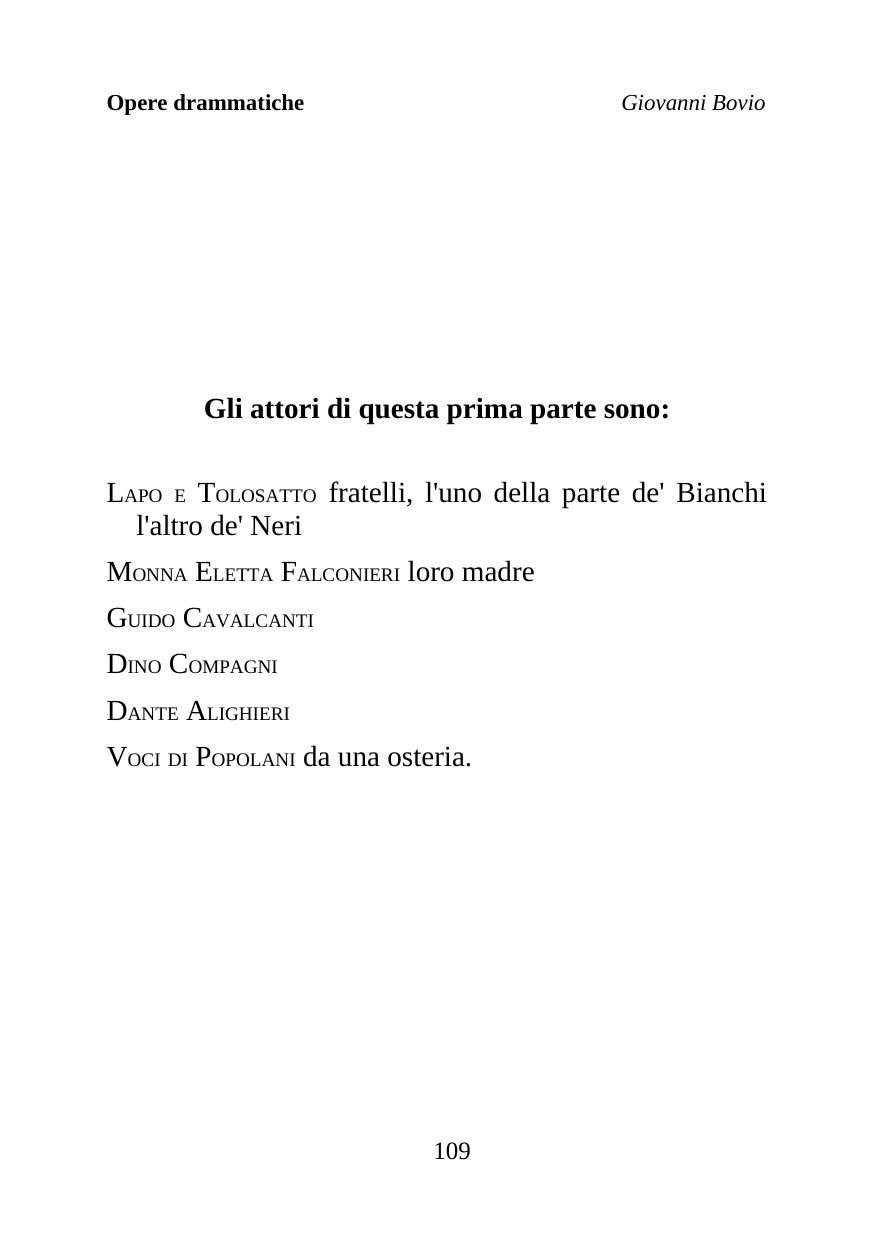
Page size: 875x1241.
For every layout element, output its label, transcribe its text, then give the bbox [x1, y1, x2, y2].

text Monna Eletta Falconieri loro madre [106, 554, 768, 588]
text Voci di Popolani da una osteria. [106, 739, 768, 772]
text Lapo e Tolosatto fratelli, l'uno della parte de' Bianchi l'altro de' Neri [106, 475, 768, 542]
text Dante Alighieri [106, 693, 768, 726]
text Dino Compagni [106, 647, 768, 680]
text Gli attori di questa prima parte sono: [106, 391, 768, 425]
text Guido Cavalcanti [106, 601, 768, 634]
